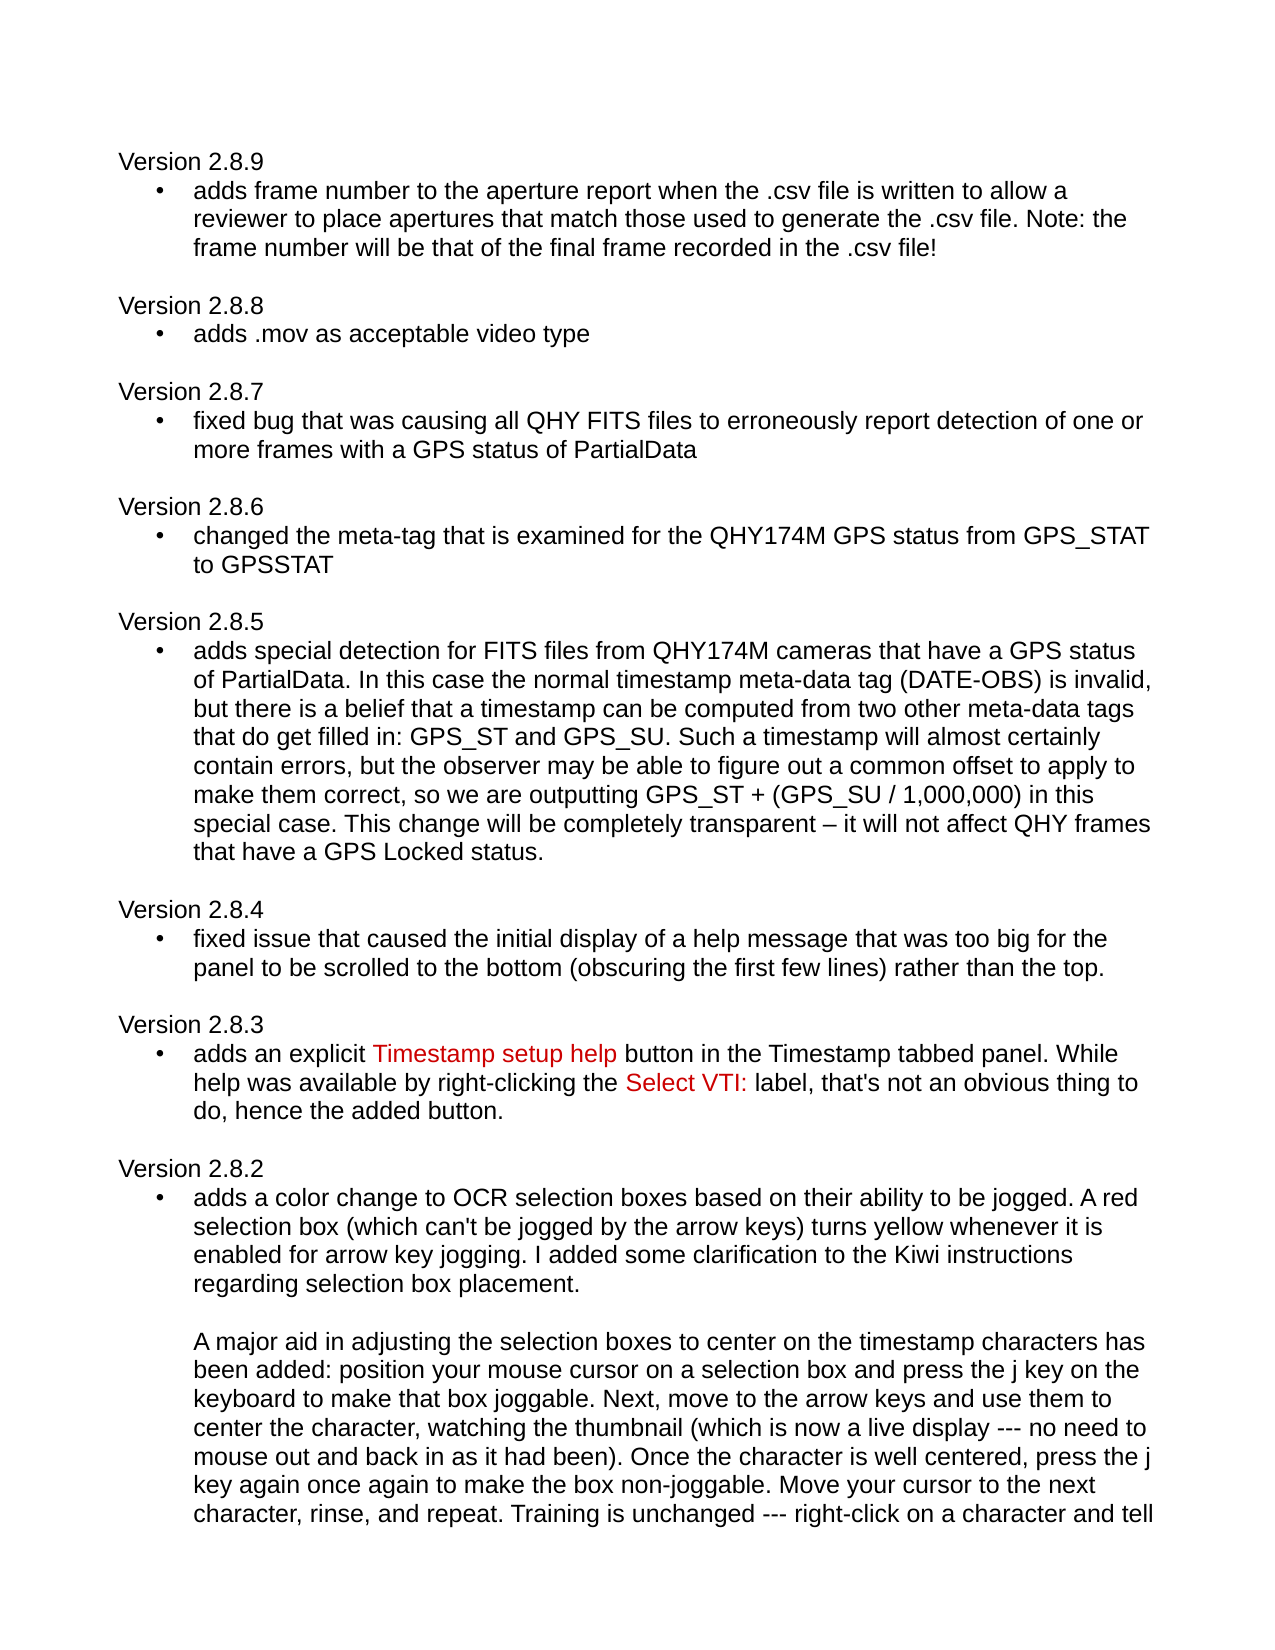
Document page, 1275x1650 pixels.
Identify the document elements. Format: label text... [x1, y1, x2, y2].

text Version 2.8.5 [118, 607, 1157, 636]
list fixed bug that was causing all QHY FITS files to erroneously report detection of one or more frames with a GPS status of PartialData [156, 406, 1157, 492]
text Version 2.8.3 [118, 1010, 1157, 1039]
list adds special detection for FITS files from QHY174M cameras that have a GPS status of PartialData. In this case the normal timestamp meta-data tag (DATE-OBS) is invalid, but there is a belief that a timestamp can be computed from two other meta-data tags that do get filled in: GPS_ST and GPS_SU. Such a timestamp will almost certainly contain errors, but the observer may be able to figure out a common offset to apply to make them correct, so we are outputting GPS_ST + (GPS_SU / 1,000,000) in this special case. This change will be completely transparent – it will not affect QHY frames that have a GPS Locked status. [156, 636, 1157, 895]
list fixed issue that caused the initial display of a help message that was too big for the panel to be scrolled to the bottom (obscuring the first few lines) rather than the top. [156, 924, 1157, 1010]
text Version 2.8.8 [118, 291, 1157, 319]
list adds an explicit Timestamp setup help button in the Timestamp tabbed panel. While help was available by right-clicking the Select VTI: label, that's not an obvious thing to do, hence the added button. [156, 1039, 1157, 1154]
list adds frame number to the aperture report when the .csv file is written to allow a reviewer to place apertures that match those used to generate the .csv file. Note: the frame number will be that of the final frame recorded in the .csv file! [156, 176, 1157, 291]
list adds .mov as acceptable video type [156, 319, 1157, 377]
list changed the meta-tag that is examined for the QHY174M GPS status from GPS_STAT to GPSSTAT [156, 521, 1157, 607]
text Version 2.8.4 [118, 895, 1157, 924]
list [156, 118, 1157, 147]
text Version 2.8.2 [118, 1154, 1157, 1183]
text Version 2.8.7 [118, 377, 1157, 406]
text Version 2.8.6 [118, 492, 1157, 521]
list adds a color change to OCR selection boxes based on their ability to be jogged. A red selection box (which can't be jogged by the arrow keys) turns yellow whenever it is enabled for arrow key jogging. I added some clarification to the Kiwi instructions regarding selection box placement. A major aid in adjusting the selection boxes to center on the timestamp characters has been added: position your mouse cursor on a selection box and press the j key on the keyboard to make that box joggable. Next, move to the arrow keys and use them to center the character, watching the thumbnail (which is now a live display --- no need to mouse out and back in as it had been). Once the character is well centered, press the j key again once again to make the box non-joggable. Move your cursor to the next character, rinse, and repeat. Training is unchanged --- right-click on a character and tell [156, 1183, 1157, 1528]
text Version 2.8.9 [118, 147, 1157, 176]
